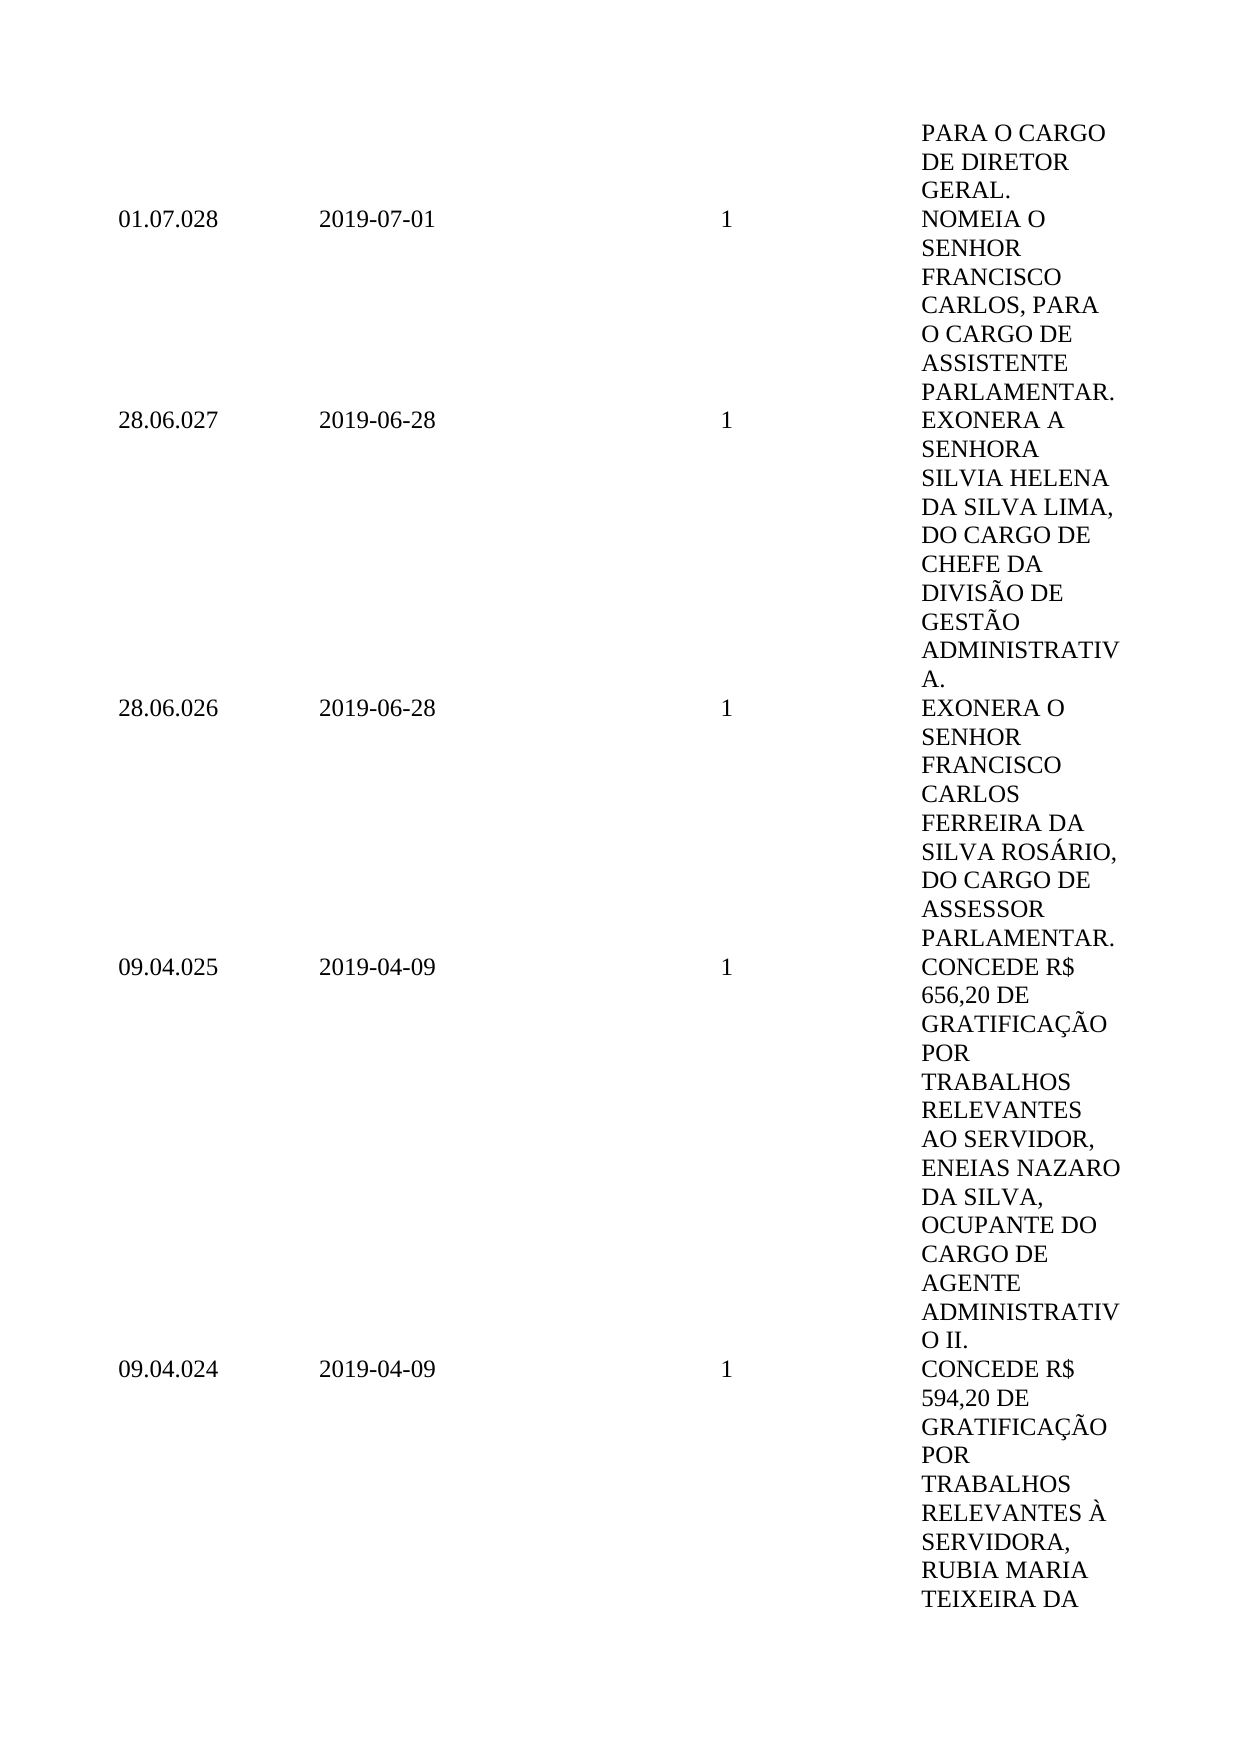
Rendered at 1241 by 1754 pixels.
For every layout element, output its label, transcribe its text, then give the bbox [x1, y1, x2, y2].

table_cell [720, 118, 921, 204]
table_cell CONCEDE R$ 594,20 DE GRATIFICAÇÃO POR TRABALHOS RELEVANTES À SERVIDORA, RUBIA MARIA TEIXEIRA DA [921, 1354, 1122, 1613]
table_cell [520, 204, 720, 406]
table_cell EXONERA A SENHORA SILVIA HELENA DA SILVA LIMA, DO CARGO DE CHEFE DA DIVISÃO DE GESTÃO ADMINISTRATIVA. [921, 406, 1122, 693]
table_cell 2019-04-09 [319, 1354, 519, 1613]
table_cell 1 [720, 1354, 921, 1613]
table_cell 28.06.027 [118, 406, 319, 693]
table_cell [520, 118, 720, 204]
table_cell [520, 693, 720, 952]
table_cell EXONERA O SENHOR FRANCISCO CARLOS FERREIRA DA SILVA ROSÁRIO, DO CARGO DE ASSESSOR PARLAMENTAR. [921, 693, 1122, 952]
table_cell 1 [720, 952, 921, 1354]
table_cell 1 [720, 693, 921, 952]
table_cell [520, 952, 720, 1354]
table_cell 2019-06-28 [319, 406, 519, 693]
table_cell PARA O CARGO DE DIRETOR GERAL. [921, 118, 1122, 204]
table_cell [319, 118, 519, 204]
table_cell 2019-04-09 [319, 952, 519, 1354]
table_cell [520, 1354, 720, 1613]
table_cell 09.04.025 [118, 952, 319, 1354]
table_cell [520, 406, 720, 693]
table_cell 1 [720, 204, 921, 406]
table_cell CONCEDE R$ 656,20 DE GRATIFICAÇÃO POR TRABALHOS RELEVANTES AO SERVIDOR, ENEIAS NAZARO DA SILVA, OCUPANTE DO CARGO DE AGENTE ADMINISTRATIVO II. [921, 952, 1122, 1354]
table_cell 1 [720, 406, 921, 693]
table_cell NOMEIA O SENHOR FRANCISCO CARLOS, PARA O CARGO DE ASSISTENTE PARLAMENTAR. [921, 204, 1122, 406]
table_cell 2019-06-28 [319, 693, 519, 952]
table_cell 09.04.024 [118, 1354, 319, 1613]
table_cell 2019-07-01 [319, 204, 519, 406]
table_cell 01.07.028 [118, 204, 319, 406]
table_cell 28.06.026 [118, 693, 319, 952]
table_cell [118, 118, 319, 204]
